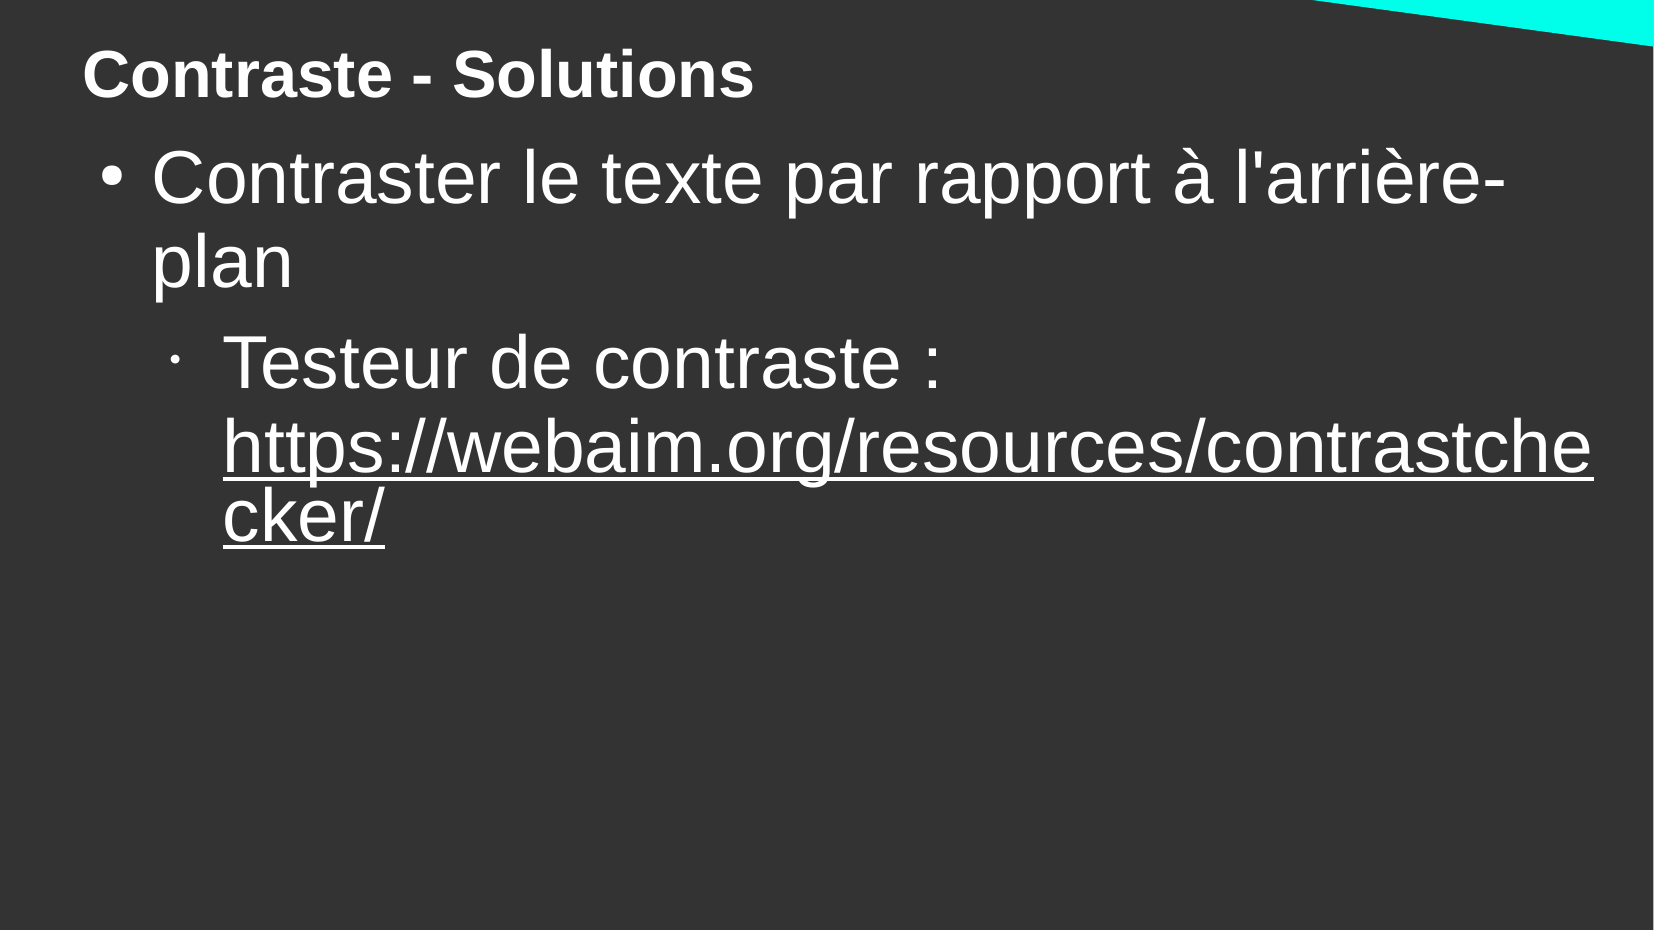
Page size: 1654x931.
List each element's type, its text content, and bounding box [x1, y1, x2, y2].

text_box [1312, 0, 1654, 47]
title Contraste - Solutions [82, 37, 1571, 114]
list Contraster le texte par rapport à l'arrière-plan Testeur de contraste : https://webaim.org/resources/contrastchecker/ [80, 135, 1620, 709]
